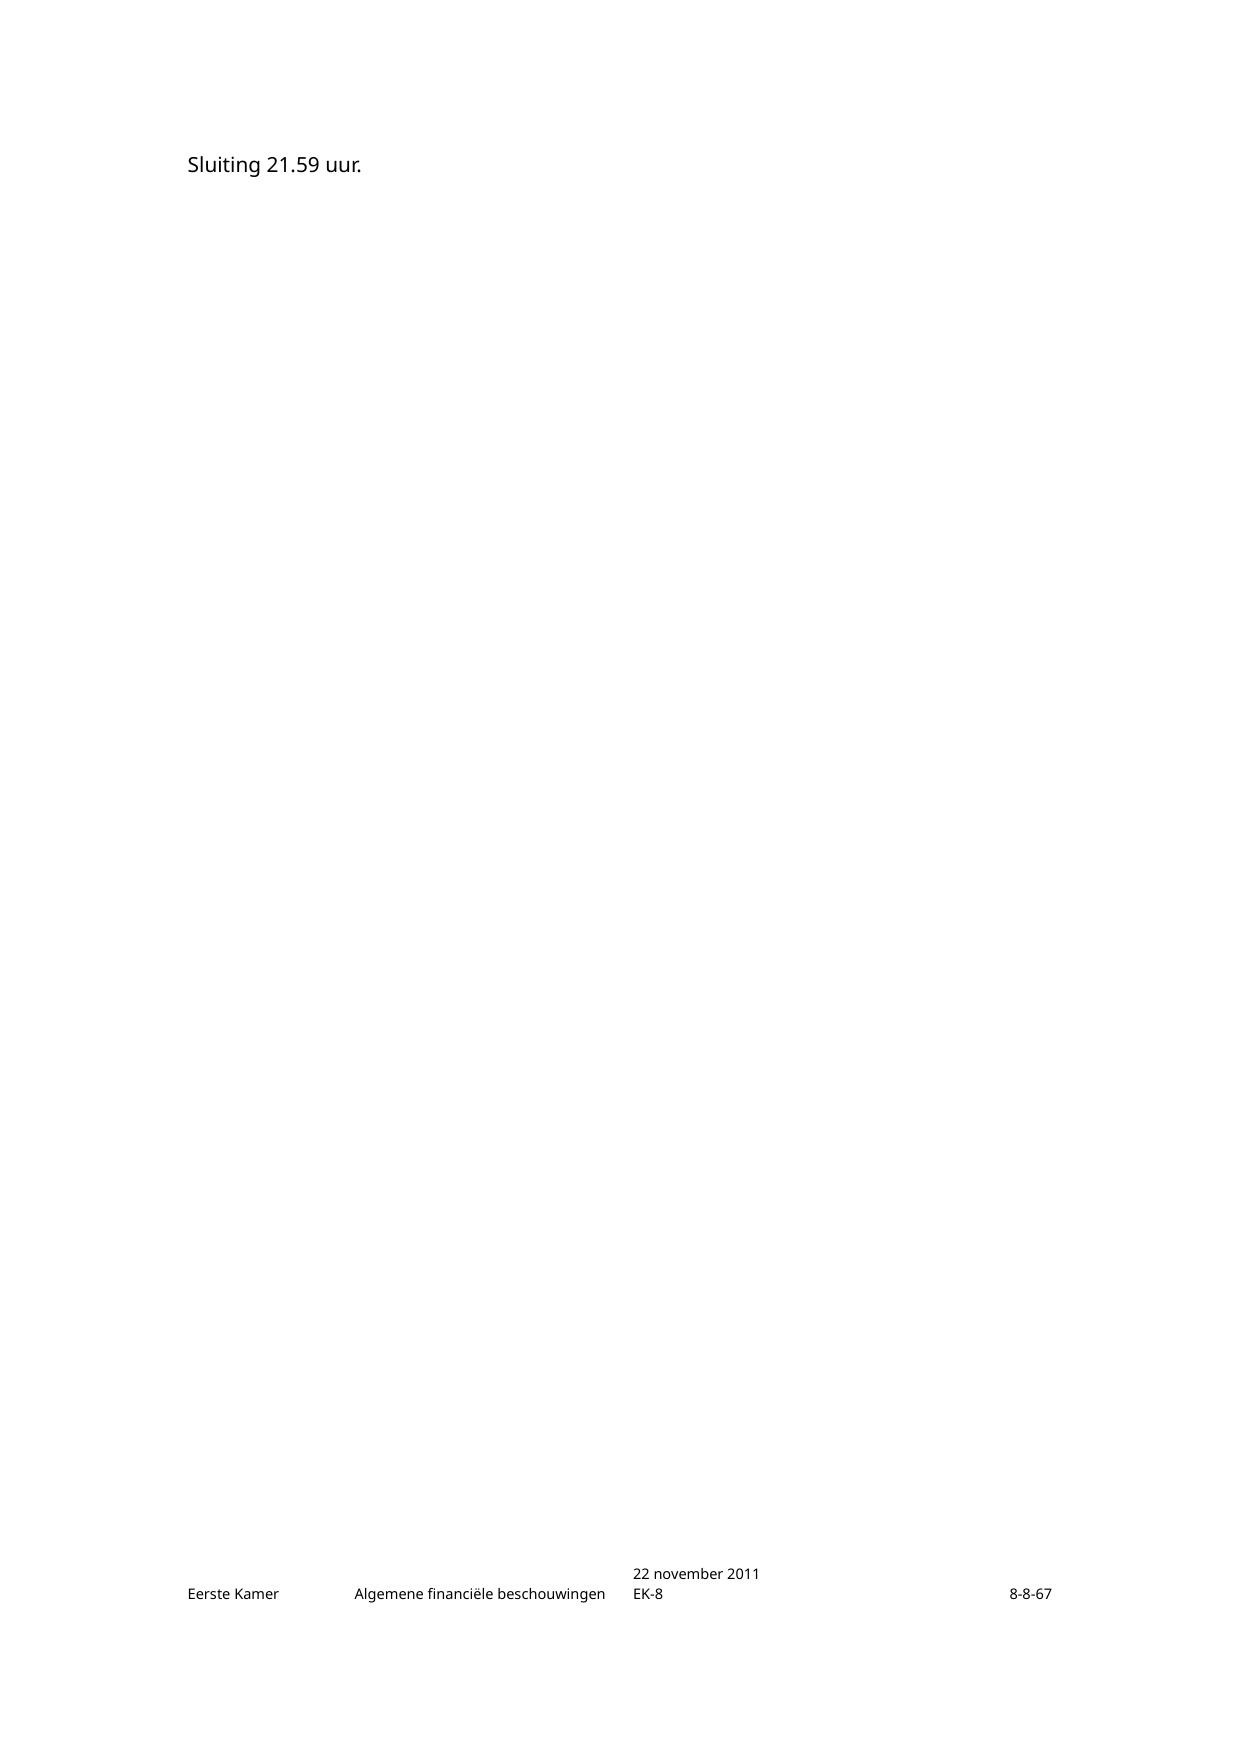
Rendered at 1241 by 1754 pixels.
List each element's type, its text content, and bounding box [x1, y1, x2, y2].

text Sluiting 21.59 uur. [187, 150, 605, 178]
